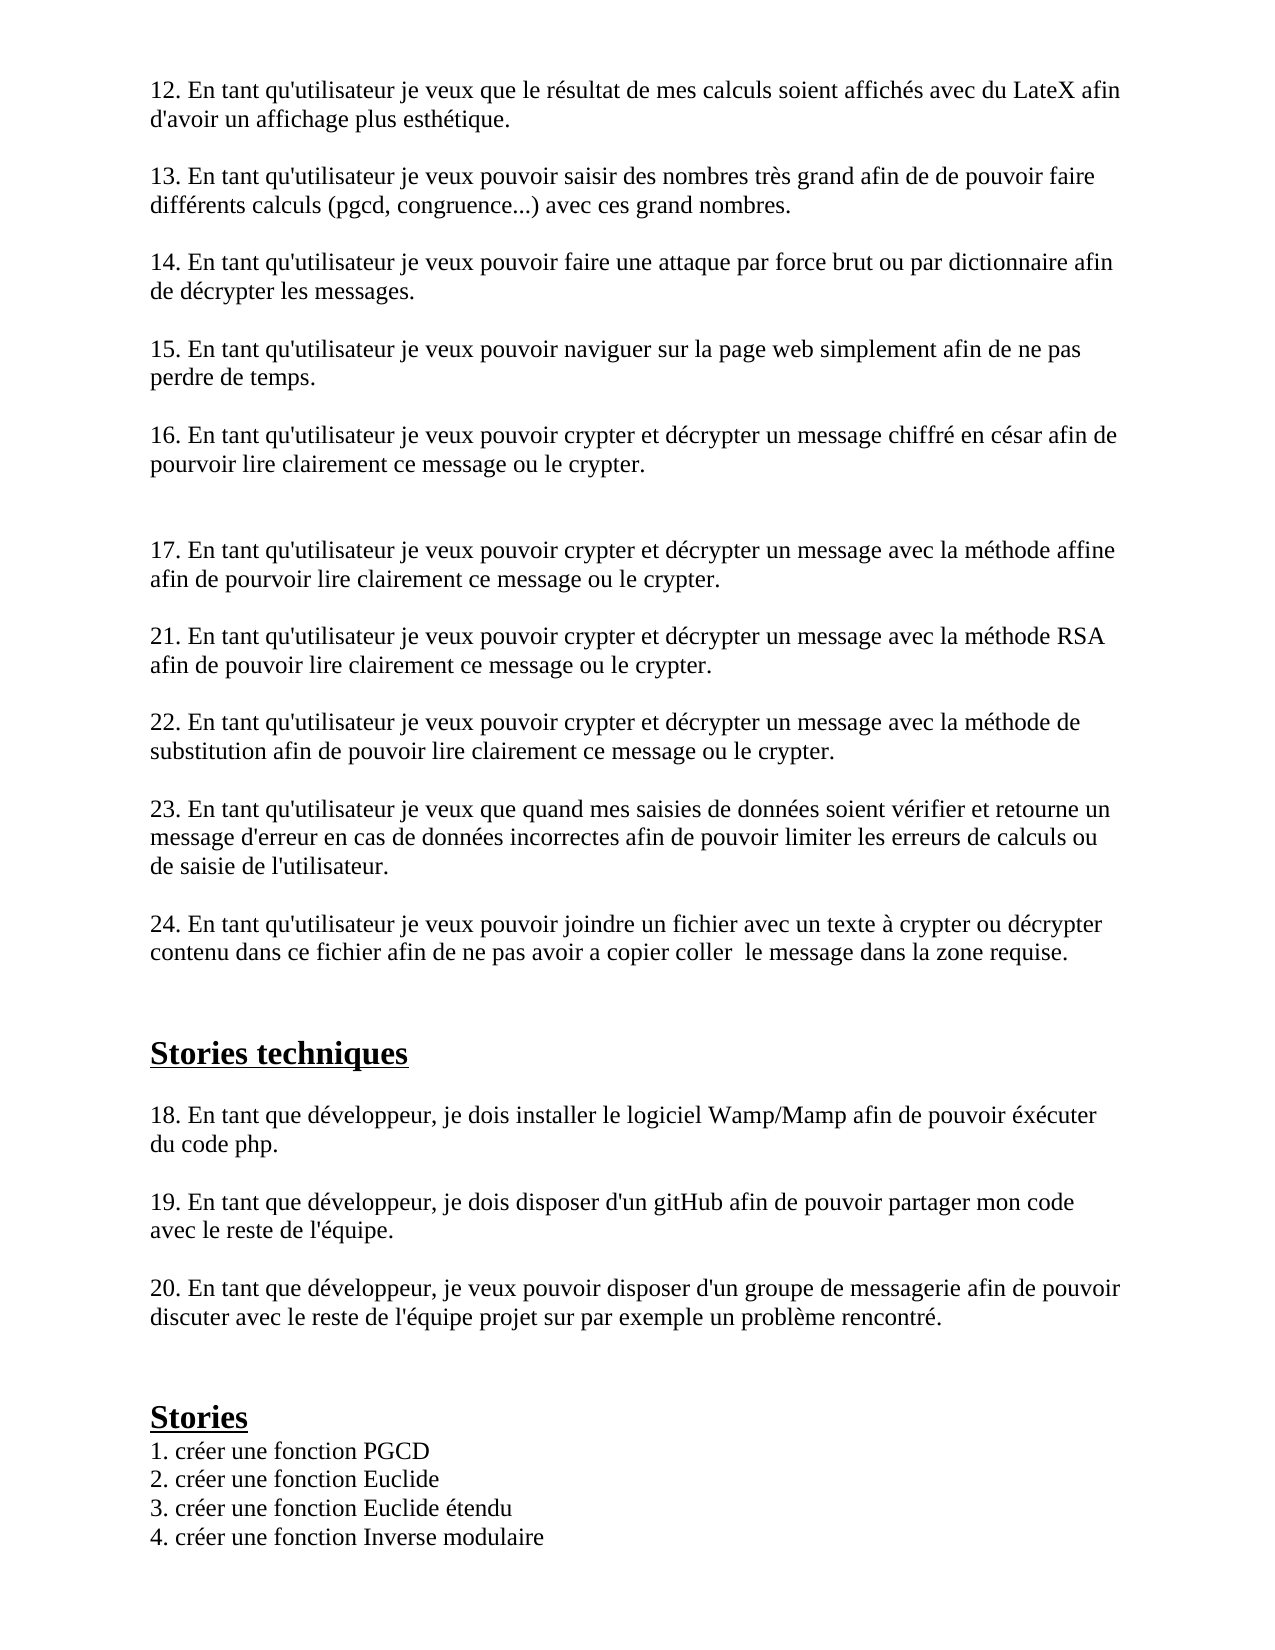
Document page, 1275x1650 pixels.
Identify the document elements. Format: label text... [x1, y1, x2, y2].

text 2. créer une fonction Euclide [150, 1464, 1125, 1493]
text Stories techniques [150, 1033, 1125, 1072]
text 21. En tant qu'utilisateur je veux pouvoir crypter et décrypter un message avec la méthode RSA afin de pouvoir lire clairement ce message ou le crypter. [150, 621, 1125, 679]
text 17. En tant qu'utilisateur je veux pouvoir crypter et décrypter un message avec la méthode affine afin de pourvoir lire clairement ce message ou le crypter. [150, 535, 1125, 592]
text 12. En tant qu'utilisateur je veux que le résultat de mes calculs soient affichés avec du LateX afin d'avoir un affichage plus esthétique. [150, 75, 1125, 132]
text 23. En tant qu'utilisateur je veux que quand mes saisies de données soient vérifier et retourne un message d'erreur en cas de données incorrectes afin de pouvoir limiter les erreurs de calculs ou de saisie de l'utilisateur. [150, 794, 1125, 880]
text 4. créer une fonction Inverse modulaire [150, 1522, 1125, 1551]
text 18. En tant que développeur, je dois installer le logiciel Wamp/Mamp afin de pouvoir éxécuter du code php. [150, 1100, 1125, 1158]
text 1. créer une fonction PGCD [150, 1436, 1125, 1464]
text 24. En tant qu'utilisateur je veux pouvoir joindre un fichier avec un texte à crypter ou décrypter contenu dans ce fichier afin de ne pas avoir a copier coller le message dans la zone requise. [150, 909, 1125, 966]
text 14. En tant qu'utilisateur je veux pouvoir faire une attaque par force brut ou par dictionnaire afin de décrypter les messages. [150, 247, 1125, 305]
text 15. En tant qu'utilisateur je veux pouvoir naviguer sur la page web simplement afin de ne pas perdre de temps. [150, 334, 1125, 391]
text Stories [150, 1397, 1125, 1436]
text 19. En tant que développeur, je dois disposer d'un gitHub afin de pouvoir partager mon code avec le reste de l'équipe. [150, 1187, 1125, 1244]
text 22. En tant qu'utilisateur je veux pouvoir crypter et décrypter un message avec la méthode de substitution afin de pouvoir lire clairement ce message ou le crypter. [150, 707, 1125, 765]
text 3. créer une fonction Euclide étendu [150, 1493, 1125, 1522]
text 16. En tant qu'utilisateur je veux pouvoir crypter et décrypter un message chiffré en césar afin de pourvoir lire clairement ce message ou le crypter. [150, 420, 1125, 477]
text 20. En tant que développeur, je veux pouvoir disposer d'un groupe de messagerie afin de pouvoir discuter avec le reste de l'équipe projet sur par exemple un problème rencontré. [150, 1273, 1125, 1330]
text 13. En tant qu'utilisateur je veux pouvoir saisir des nombres très grand afin de de pouvoir faire différents calculs (pgcd, congruence...) avec ces grand nombres. [150, 161, 1125, 219]
